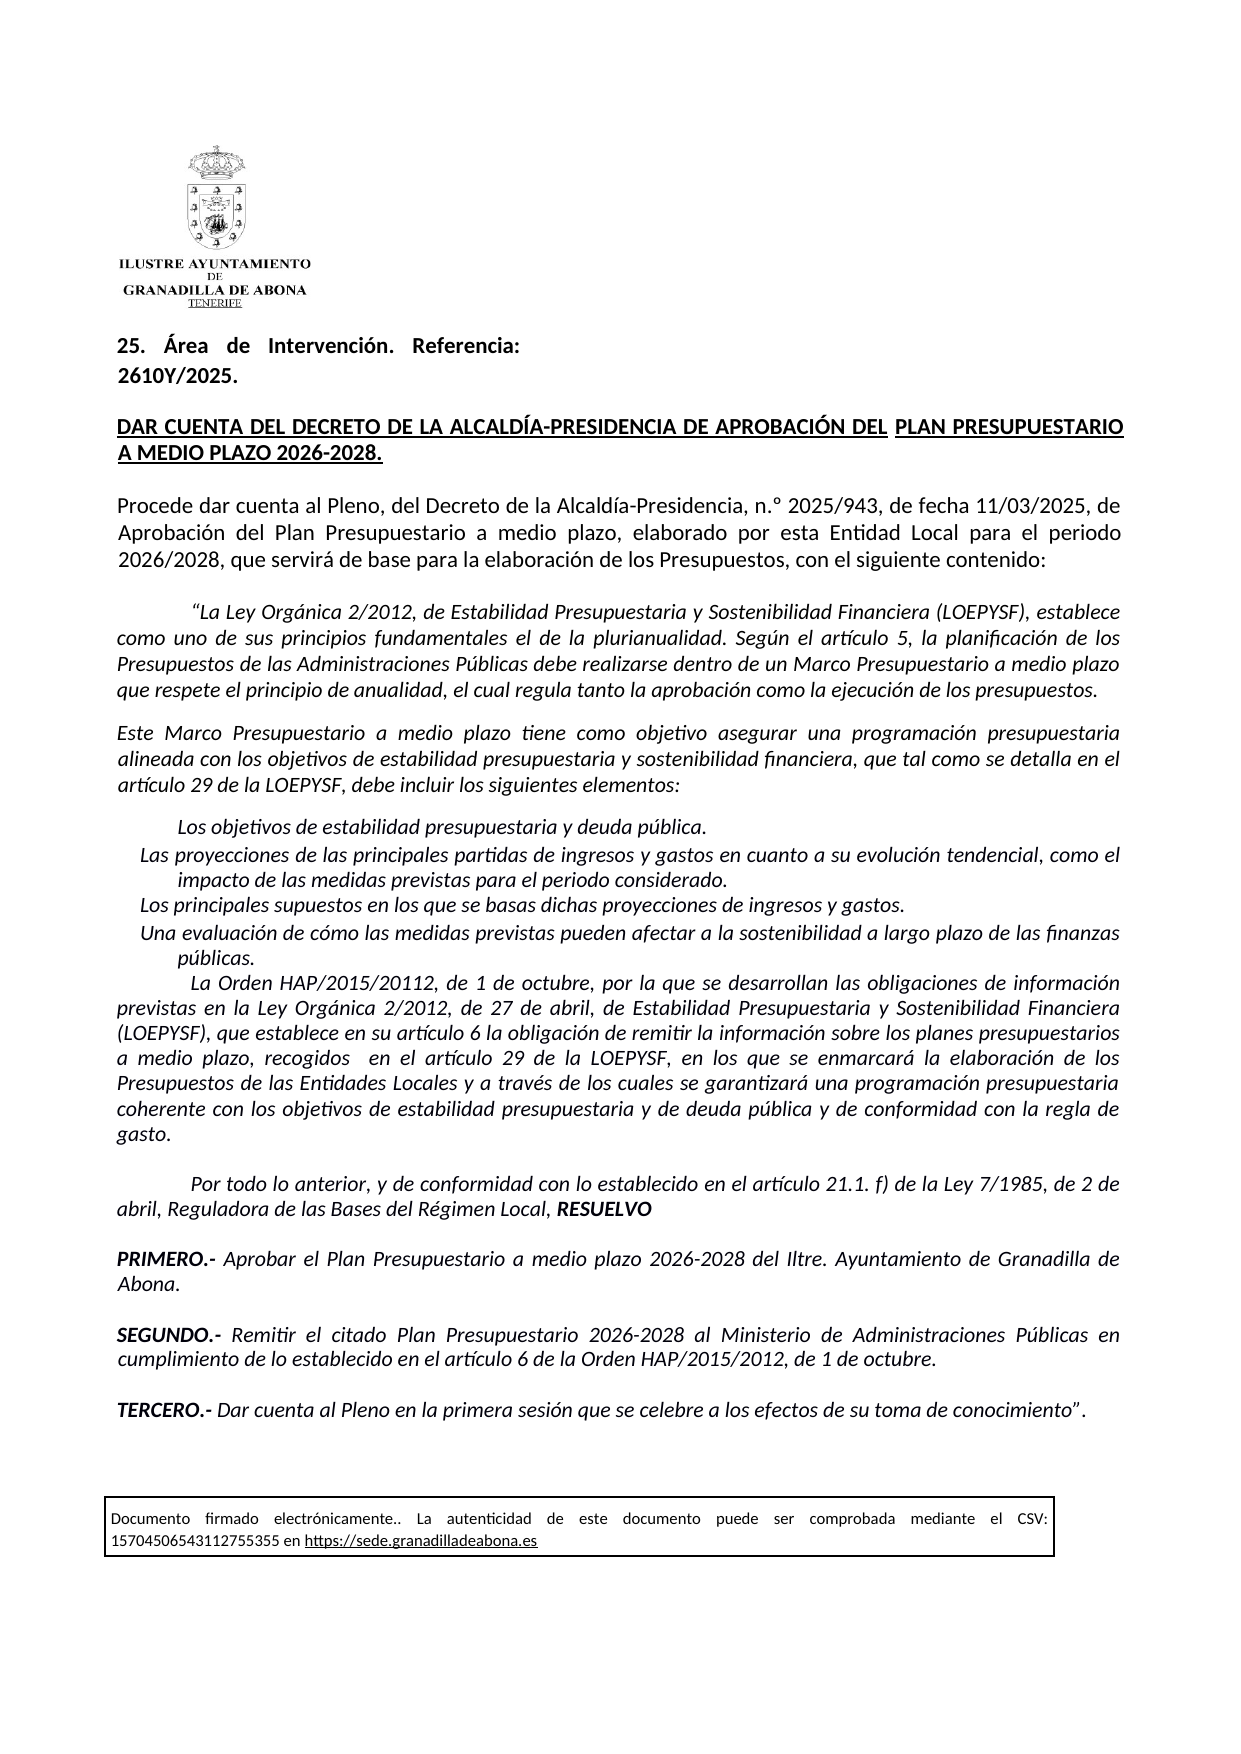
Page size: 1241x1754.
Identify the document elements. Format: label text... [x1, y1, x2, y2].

text SEGUNDO.- Remitir el citado Plan Presupuestario 2026-2028 al Ministerio de Administraciones Públicas en cumplimiento de lo establecido en el artículo 6 de la Orden HAP/2015/2012, de 1 de octubre. [117, 1322, 1124, 1372]
text PRIMERO.- Aprobar el Plan Presupuestario a medio plazo 2026-2028 del Iltre. Ayuntamiento de Granadilla de Abona. [117, 1247, 1124, 1297]
text TERCERO.- Dar cuenta al Pleno en la primera sesión que se celebre a los efectos de su toma de conocimiento”. [117, 1397, 1124, 1422]
text Procede dar cuenta al Pleno, del Decreto de la Alcaldía-Presidencia, n.º 2025/943, de fecha 11/03/2025, de Aprobación del Plan Presupuestario a medio plazo, elaborado por esta Entidad Local para el periodo 2026/2028, que servirá de base para la elaboración de los Presupuestos, con el siguiente contenido: [117, 492, 1124, 573]
text Las proyecciones de las principales partidas de ingresos y gastos en cuanto a su evolución tendencial, como el impacto de las medidas previstas para el periodo considerado. [140, 843, 1124, 893]
text DAR CUENTA DEL DECRETO DE LA ALCALDÍA-PRESIDENCIA DE APROBACIÓN DEL PLAN PRESUPUESTARIO A MEDIO PLAZO 2026-2028. [117, 414, 1124, 466]
text Por todo lo anterior, y de conformidad con lo establecido en el artículo 21.1. f) de la Ley 7/1985, de 2 de abril, Reguladora de las Bases del Régimen Local, RESUELVO [117, 1172, 1124, 1222]
text Este Marco Presupuestario a medio plazo tiene como objetivo asegurar una programación presupuestaria alineada con los objetivos de estabilidad presupuestaria y sostenibilidad financiera, que tal como se detalla en el artículo 29 de la LOEPYSF, debe incluir los siguientes elementos: [117, 719, 1124, 798]
text 25. Área de Intervención. Referencia: 2610Y/2025. [117, 331, 521, 389]
text Los principales supuestos en los que se basas dichas proyecciones de ingresos y gastos. [140, 893, 1124, 918]
text Una evaluación de cómo las medidas previstas pueden afectar a la sostenibilidad a largo plazo de las finanzas públicas. [140, 921, 1124, 971]
text Los objetivos de estabilidad presupuestaria y deuda pública. [177, 814, 1124, 839]
text La Orden HAP/2015/20112, de 1 de octubre, por la que se desarrollan las obligaciones de información previstas en la Ley Orgánica 2/2012, de 27 de abril, de Estabilidad Presupuestaria y Sostenibilidad Financiera (LOEPYSF), que establece en su artículo 6 la obligación de remitir la información sobre los planes presupuestarios a medio plazo, recogidos en el artículo 29 de la LOEPYSF, en los que se enmarcará la elaboración de los Presupuestos de las Entidades Locales y a través de los cuales se garantizará una programación presupuestaria coherente con los objetivos de estabilidad presupuestaria y de deuda pública y de conformidad con la regla de gasto. [117, 971, 1124, 1146]
text “La Ley Orgánica 2/2012, de Estabilidad Presupuestaria y Sostenibilidad Financiera (LOEPYSF), establece como uno de sus principios fundamentales el de la plurianualidad. Según el artículo 5, la planificación de los Presupuestos de las Administraciones Públicas debe realizarse dentro de un Marco Presupuestario a medio plazo que respete el principio de anualidad, el cual regula tanto la aprobación como la ejecución de los presupuestos. [117, 598, 1124, 703]
